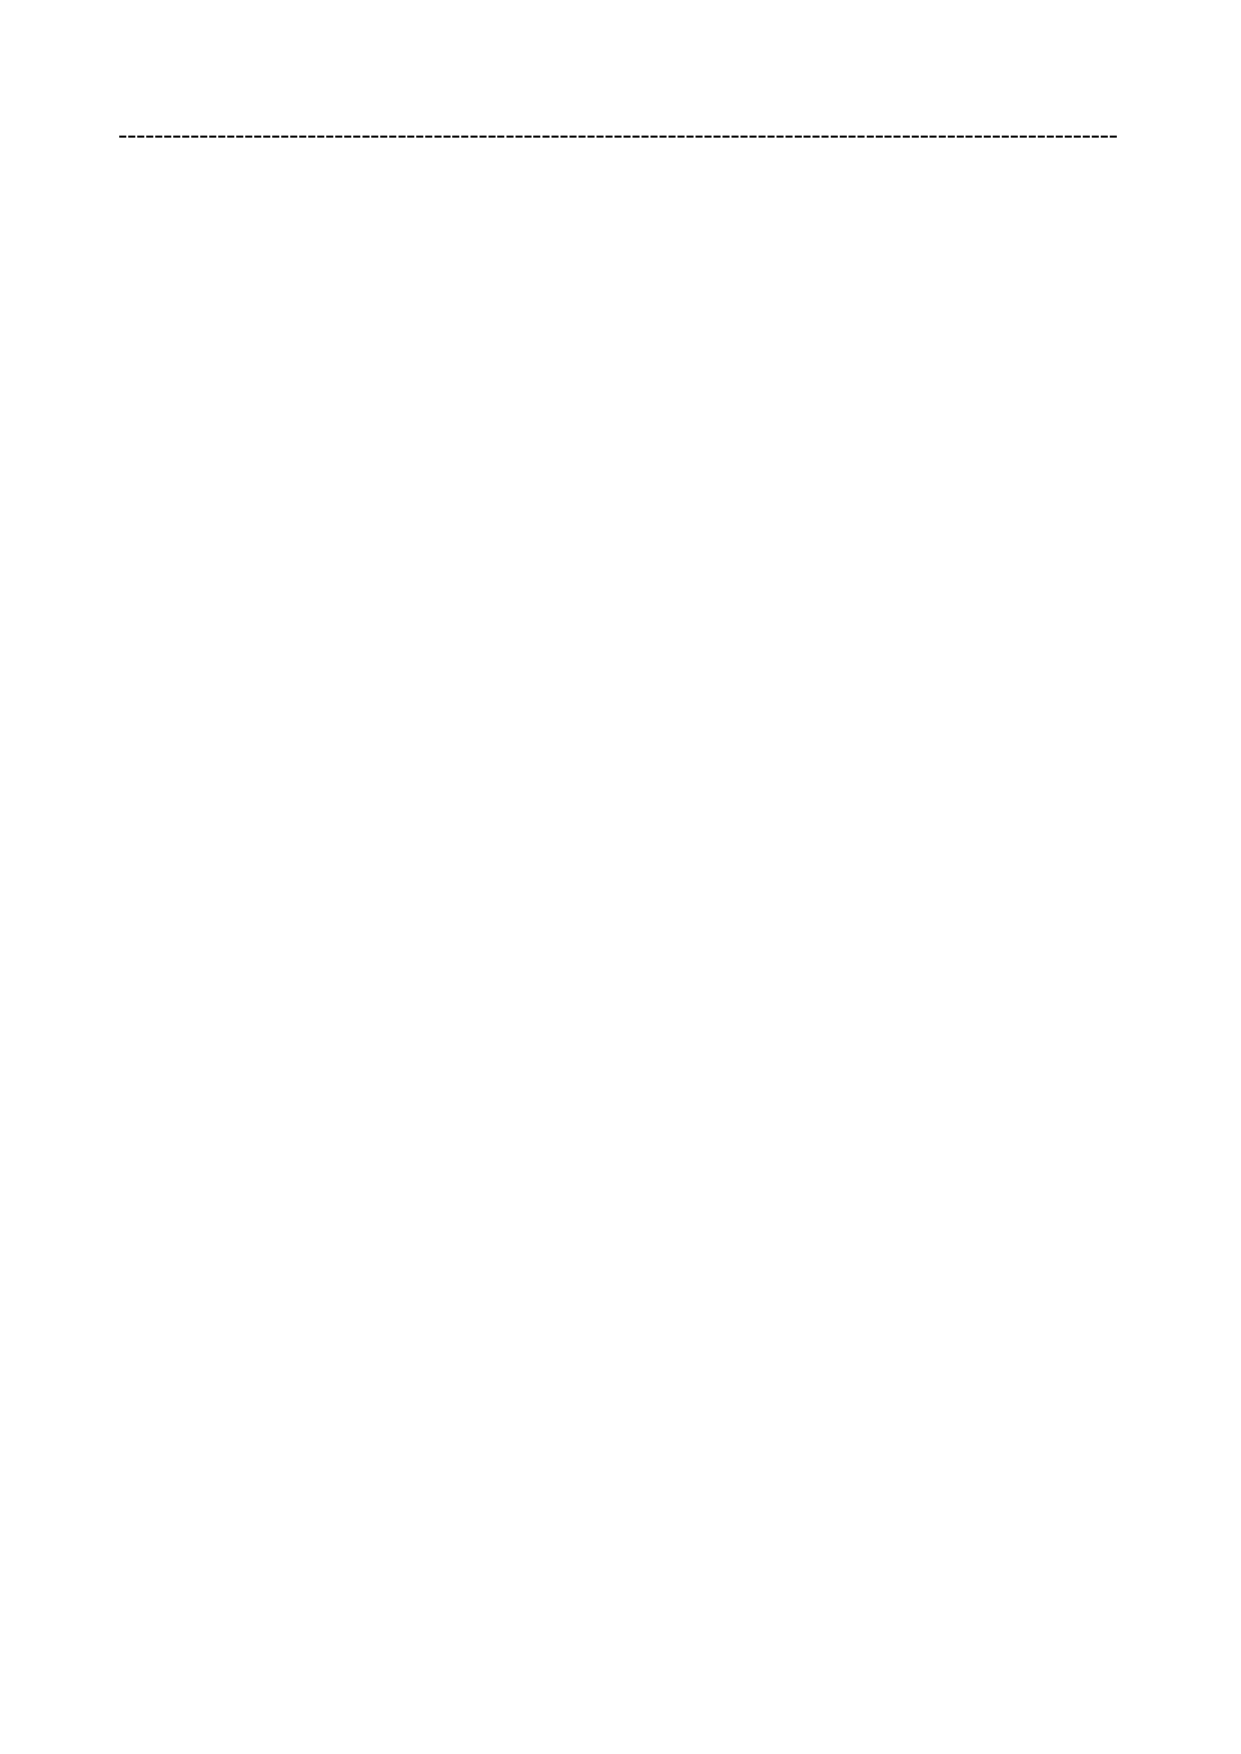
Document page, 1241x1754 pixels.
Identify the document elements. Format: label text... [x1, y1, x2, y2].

text --------------------------------------------------------------------------------------------------------------- [118, 118, 1122, 149]
